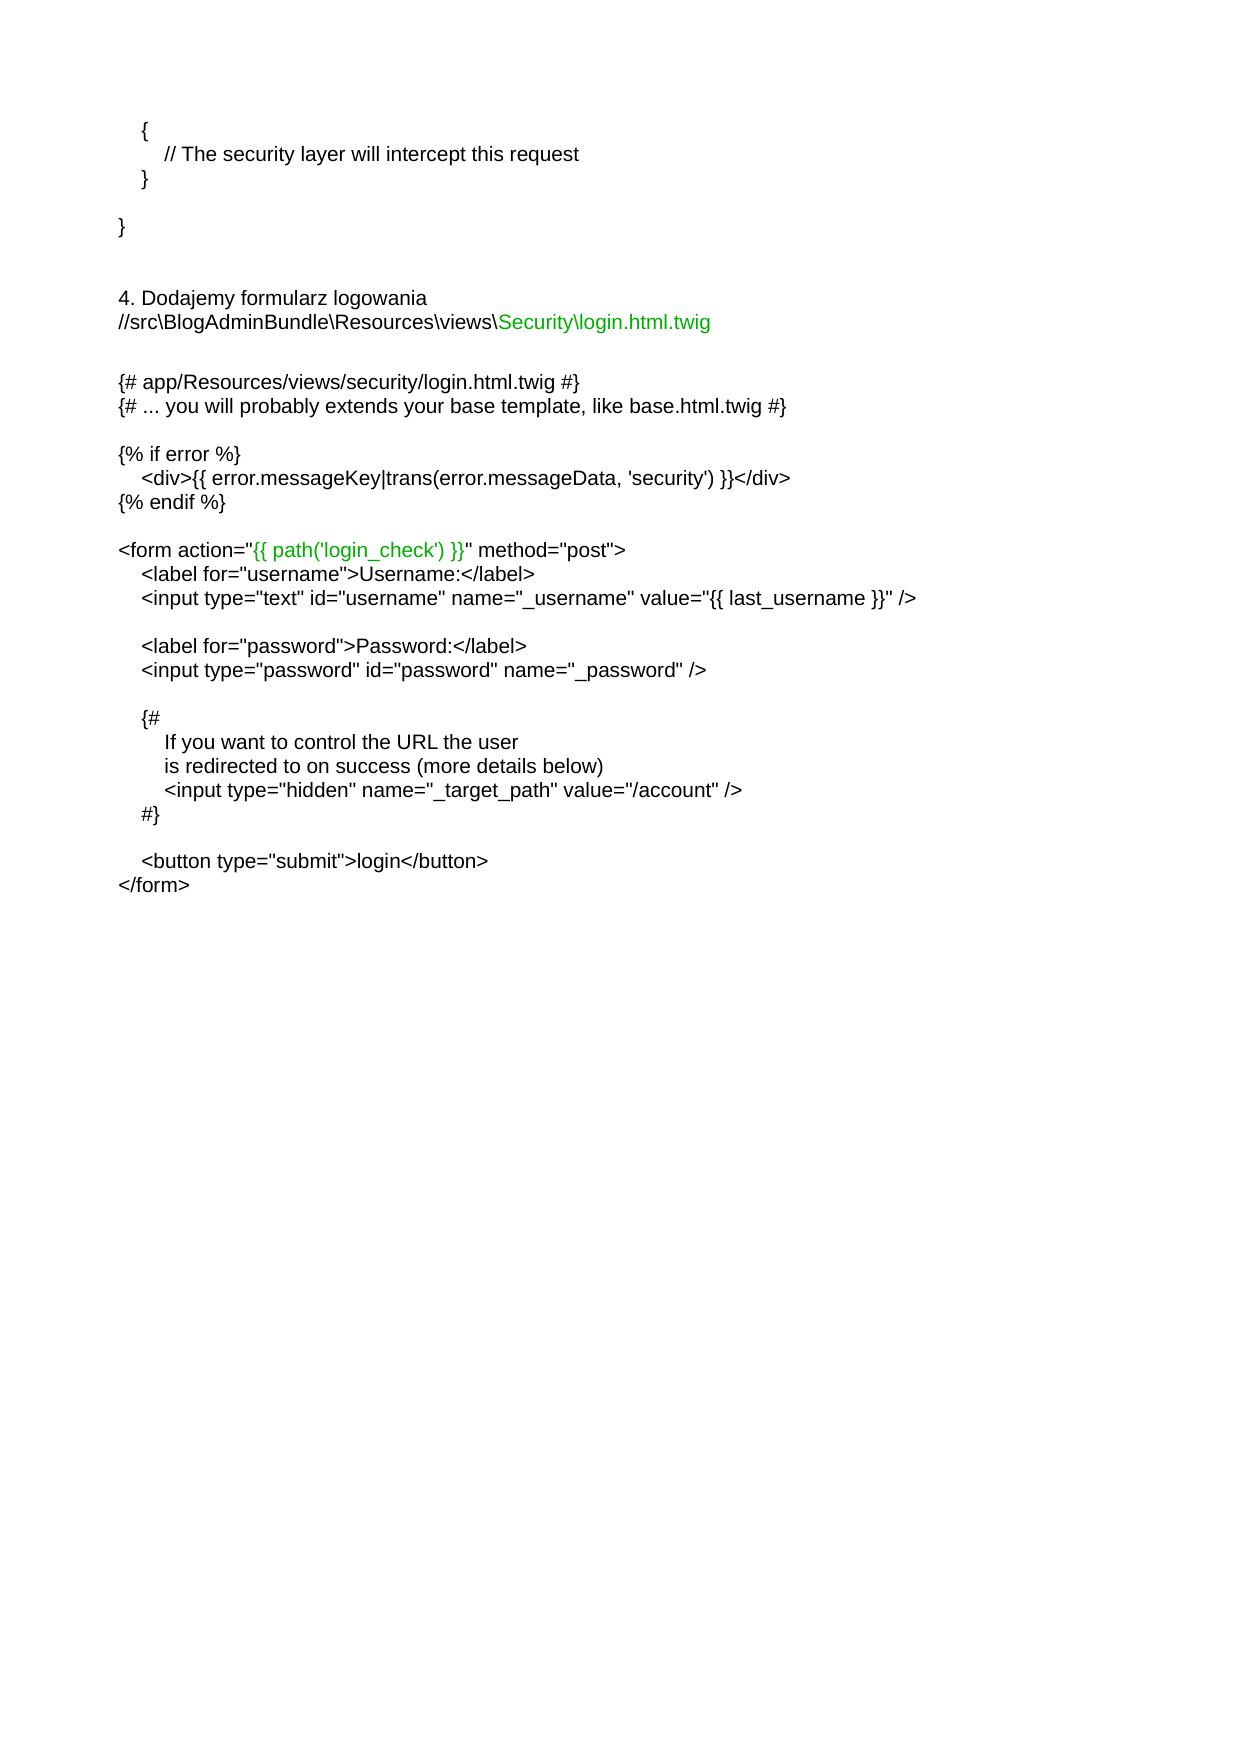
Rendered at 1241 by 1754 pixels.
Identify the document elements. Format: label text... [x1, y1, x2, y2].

text is redirected to on success (more details below) [118, 753, 1122, 777]
text <input type="password" id="password" name="_password" /> [118, 658, 1122, 682]
text { [118, 118, 1122, 142]
text If you want to control the URL the user [118, 729, 1122, 753]
text {% endif %} [118, 490, 1122, 514]
text } [118, 214, 1122, 238]
text {# [118, 706, 1122, 729]
text <input type="hidden" name="_target_path" value="/account" /> [118, 777, 1122, 801]
text <label for="username">Username:</label> [118, 562, 1122, 586]
text <div>{{ error.messageKey|trans(error.messageData, 'security') }}</div> [118, 466, 1122, 490]
text {% if error %} [118, 442, 1122, 466]
text <input type="text" id="username" name="_username" value="{{ last_username }}" /> [118, 586, 1122, 610]
text <form action="{{ path('login_check') }}" method="post"> [118, 538, 1122, 562]
text <button type="submit">login</button> [118, 849, 1122, 873]
text //src\BlogAdminBundle\Resources\views\Security\login.html.twig [118, 310, 1122, 334]
text {# app/Resources/views/security/login.html.twig #} [118, 370, 1122, 394]
text // The security layer will intercept this request [118, 142, 1122, 166]
text <label for="password">Password:</label> [118, 634, 1122, 658]
text } [118, 166, 1122, 190]
text 4. Dodajemy formularz logowania [118, 286, 1122, 310]
text #} [118, 801, 1122, 825]
text {# ... you will probably extends your base template, like base.html.twig #} [118, 394, 1122, 418]
text </form> [118, 873, 1122, 897]
